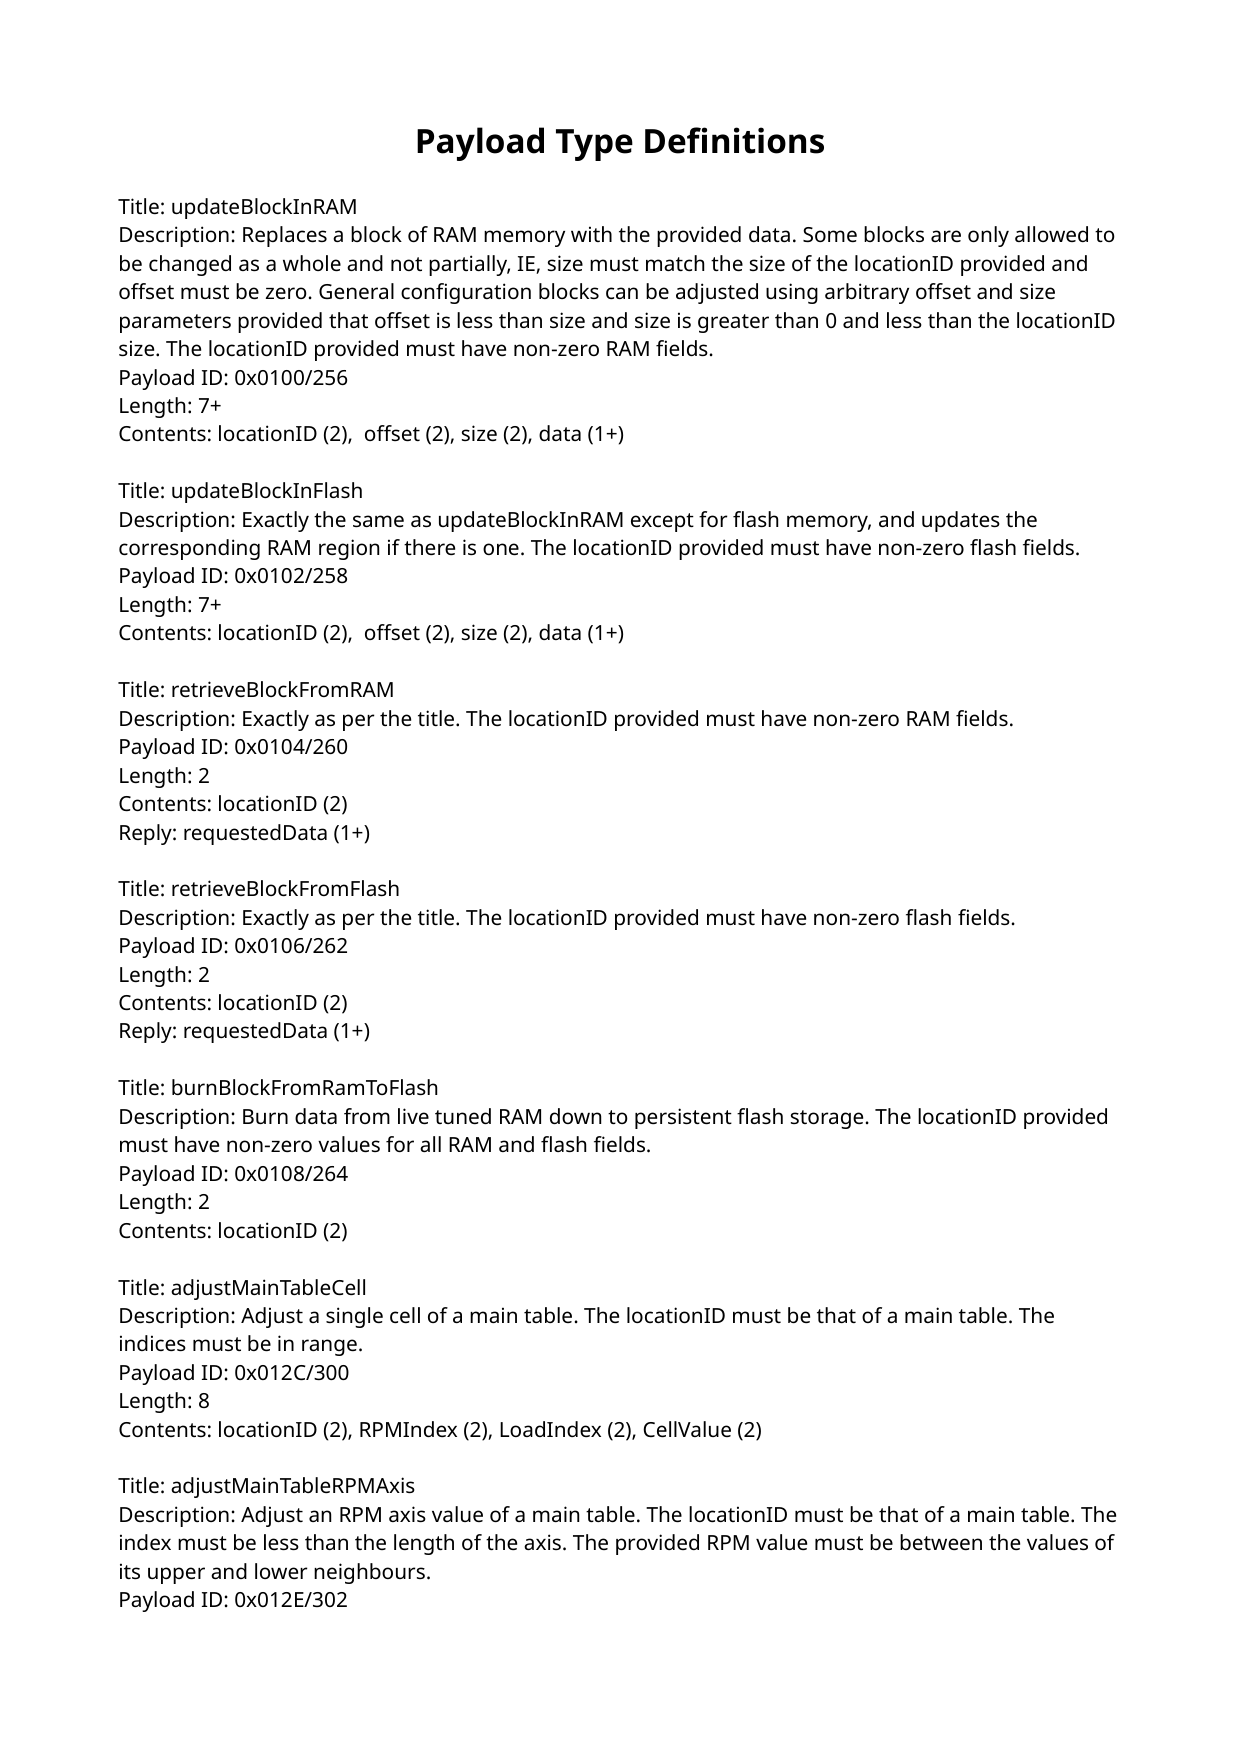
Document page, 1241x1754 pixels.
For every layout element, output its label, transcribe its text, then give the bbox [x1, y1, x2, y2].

text Length: 7+ [118, 391, 1122, 419]
text Title: adjustMainTableCell [118, 1273, 1122, 1301]
text Payload ID: 0x012C/300 [118, 1358, 1122, 1386]
text Payload ID: 0x012E/302 [118, 1585, 1122, 1614]
text Title: updateBlockInFlash [118, 476, 1122, 505]
text Description: Adjust an RPM axis value of a main table. The locationID must be that of a main table. The index must be less than the length of the axis. The provided RPM value must be between the values of its upper and lower neighbours. [118, 1500, 1122, 1585]
text Payload ID: 0x0104/260 [118, 732, 1122, 761]
text Payload Type Definitions [118, 118, 1122, 163]
text Description: Replaces a block of RAM memory with the provided data. Some blocks are only allowed to be changed as a whole and not partially, IE, size must match the size of the locationID provided and offset must be zero. General configuration blocks can be adjusted using arbitrary offset and size parameters provided that offset is less than size and size is greater than 0 and less than the locationID size. The locationID provided must have non-zero RAM fields. [118, 220, 1122, 363]
text Payload ID: 0x0102/258 [118, 562, 1122, 590]
text Contents: locationID (2), offset (2), size (2), data (1+) [118, 618, 1122, 647]
text Title: burnBlockFromRamToFlash [118, 1073, 1122, 1102]
text Length: 2 [118, 761, 1122, 789]
text Reply: requestedData (1+) [118, 1017, 1122, 1045]
text Title: retrieveBlockFromRAM [118, 675, 1122, 704]
text Contents: locationID (2) [118, 789, 1122, 818]
text Description: Exactly as per the title. The locationID provided must have non-zero RAM fields. [118, 704, 1122, 732]
text Contents: locationID (2) [118, 988, 1122, 1017]
text Description: Exactly as per the title. The locationID provided must have non-zero flash fields. [118, 903, 1122, 931]
text Length: 7+ [118, 590, 1122, 618]
text Description: Exactly the same as updateBlockInRAM except for flash memory, and updates the corresponding RAM region if there is one. The locationID provided must have non-zero flash fields. [118, 505, 1122, 562]
text Payload ID: 0x0108/264 [118, 1159, 1122, 1187]
text Length: 8 [118, 1386, 1122, 1415]
text Contents: locationID (2), offset (2), size (2), data (1+) [118, 419, 1122, 448]
text Payload ID: 0x0106/262 [118, 931, 1122, 960]
text Reply: requestedData (1+) [118, 818, 1122, 846]
text Title: retrieveBlockFromFlash [118, 874, 1122, 903]
text Description: Burn data from live tuned RAM down to persistent flash storage. The locationID provided must have non-zero values for all RAM and flash fields. [118, 1102, 1122, 1159]
text Title: updateBlockInRAM [118, 192, 1122, 220]
text Length: 2 [118, 1187, 1122, 1216]
text Title: adjustMainTableRPMAxis [118, 1472, 1122, 1500]
text Contents: locationID (2), RPMIndex (2), LoadIndex (2), CellValue (2) [118, 1415, 1122, 1443]
text Description: Adjust a single cell of a main table. The locationID must be that of a main table. The indices must be in range. [118, 1301, 1122, 1358]
text Contents: locationID (2) [118, 1216, 1122, 1244]
text Payload ID: 0x0100/256 [118, 363, 1122, 391]
text Length: 2 [118, 960, 1122, 988]
